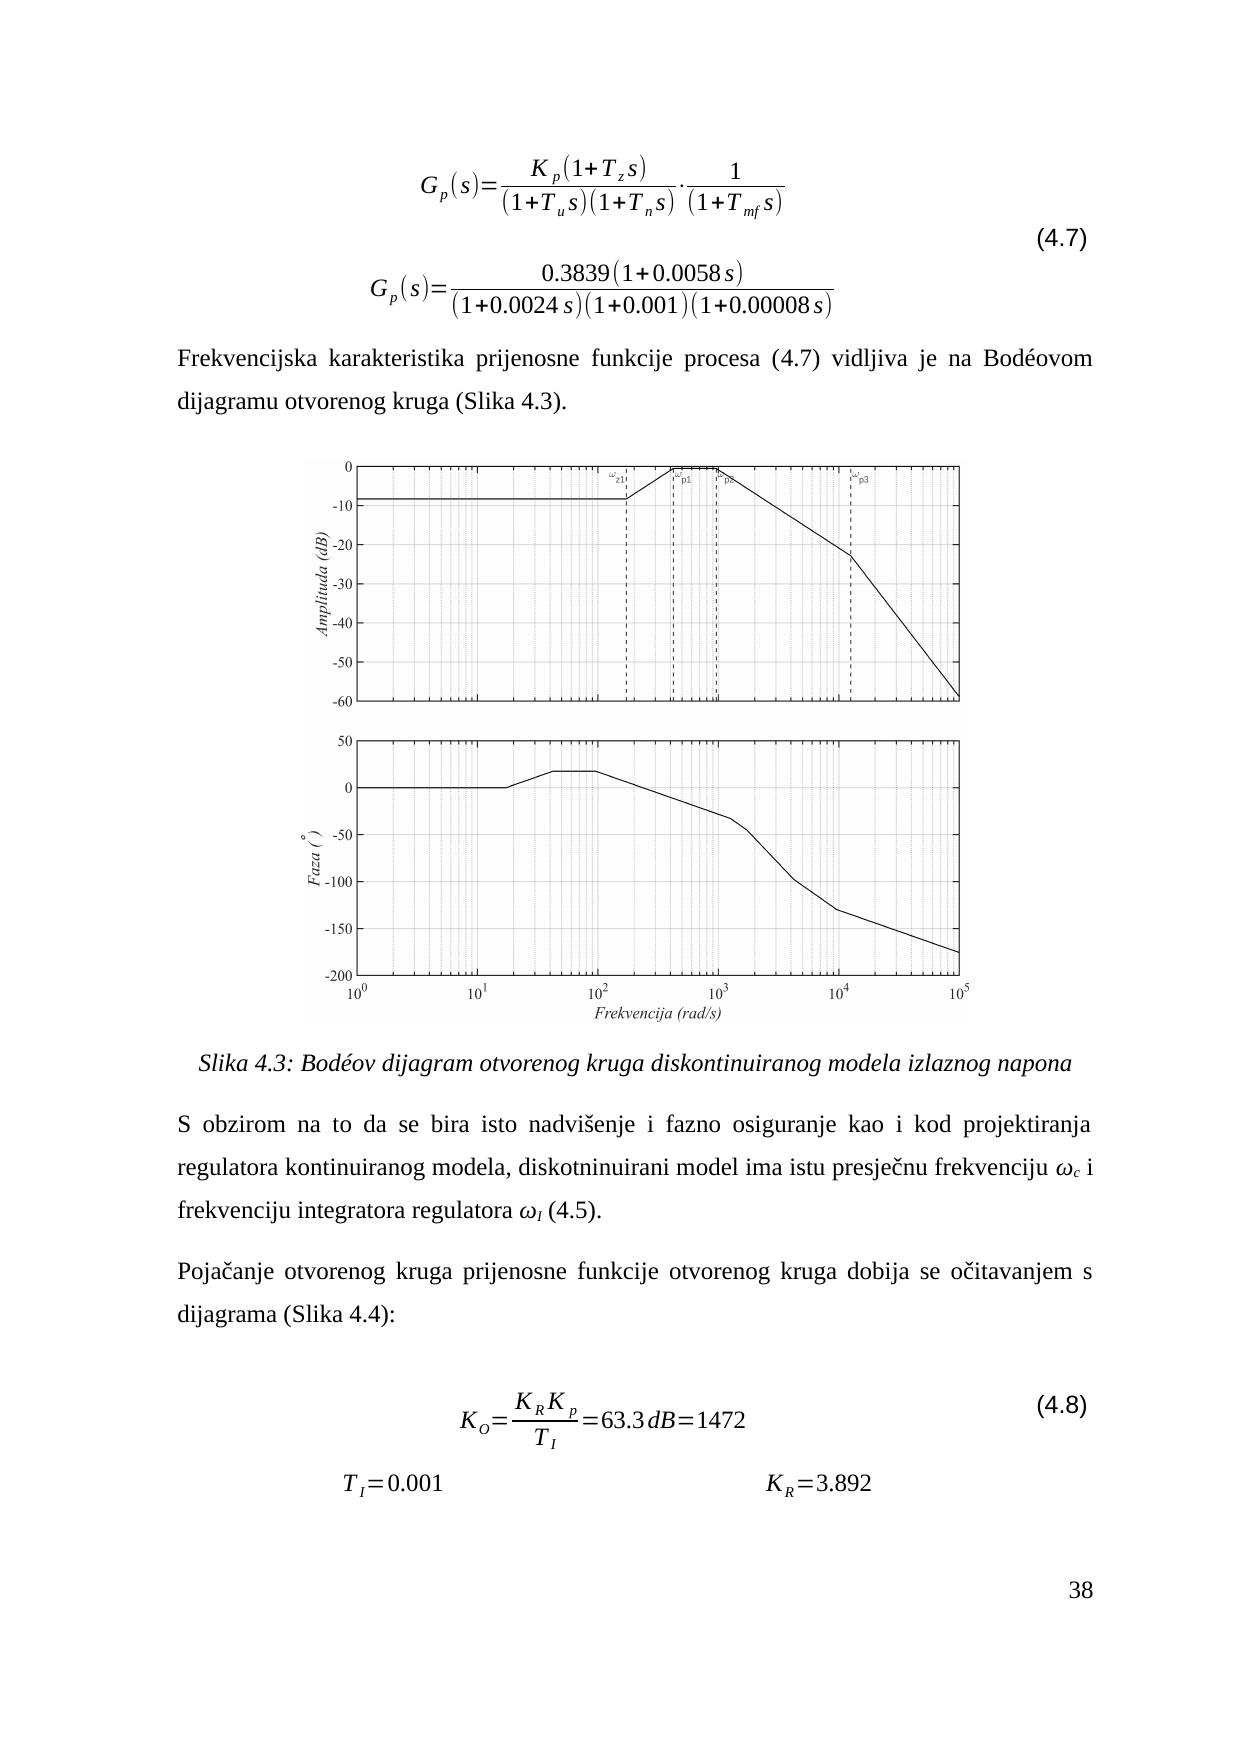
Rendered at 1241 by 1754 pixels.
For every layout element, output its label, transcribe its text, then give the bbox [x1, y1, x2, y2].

text Slika 4.3: Bodéov dijagram otvorenog kruga diskontinuiranog modela izlaznog napona [182, 1048, 1088, 1077]
text Frekvencijska karakteristika prijenosne funkcije procesa (4.7) vidljiva je na Bodéovom dijagramu otvorenog kruga (Slika 4.3). [177, 343, 1093, 415]
table_cell [1028, 1464, 1093, 1511]
picture [301, 460, 970, 1023]
table_header [177, 1349, 1028, 1464]
table_cell [177, 1464, 608, 1511]
table_header (4.8) [1028, 1349, 1093, 1464]
text Pojačanje otvorenog kruga prijenosne funkcije otvorenog kruga dobija se očitavanjem s dijagrama (Slika 4.4): [177, 1256, 1093, 1328]
table_header [177, 147, 1028, 331]
text S obzirom na to da se bira isto nadvišenje i fazno osiguranje kao i kod projektiranja regulatora kontinuiranog modela, diskotninuirani model ima istu presječnu frekvenciju ωc i frekvenciju integratora regulatora ωI (4.5). [177, 1109, 1093, 1224]
table_header (4.7) [1028, 147, 1093, 331]
table_cell [608, 1464, 1028, 1511]
